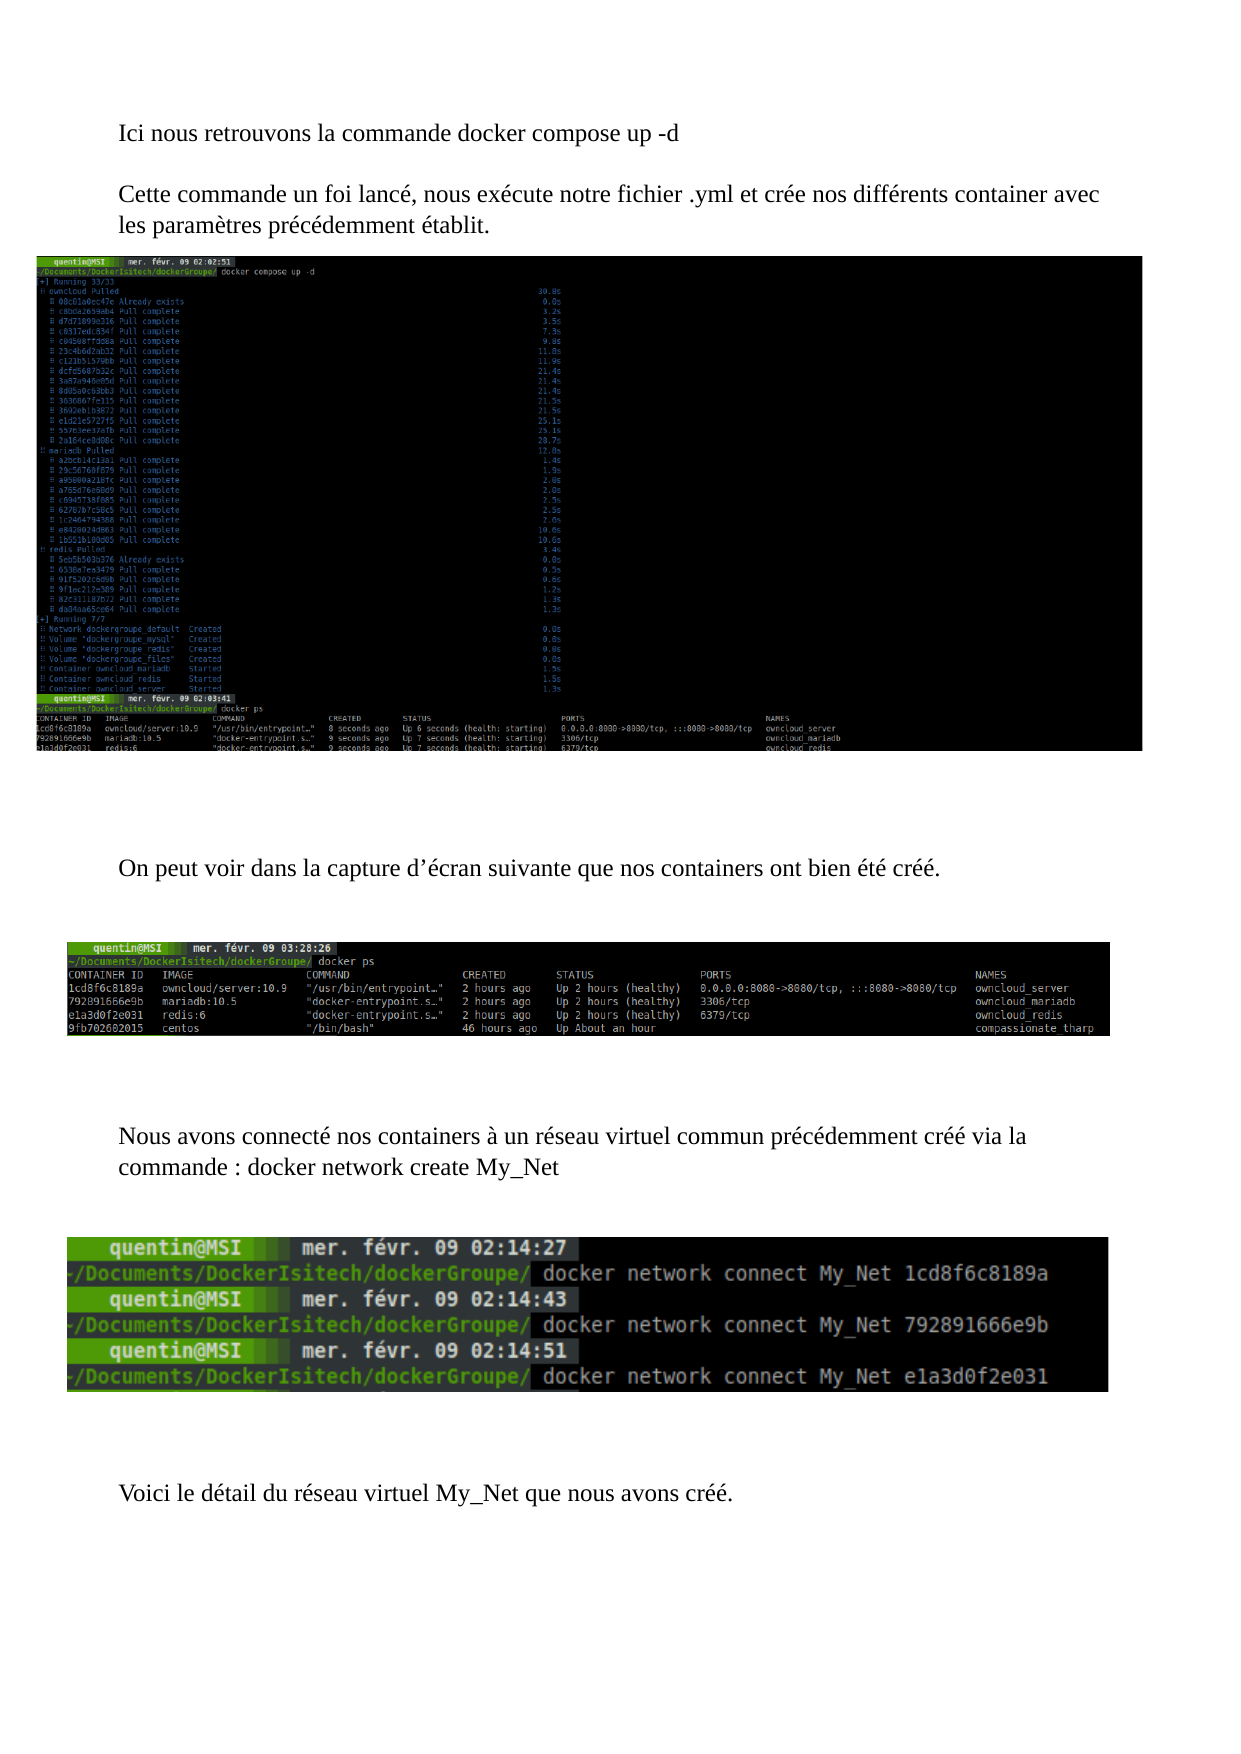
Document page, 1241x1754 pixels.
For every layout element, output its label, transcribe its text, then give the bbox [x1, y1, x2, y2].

text On peut voir dans la capture d’écran suivante que nos containers ont bien été créé. [118, 853, 1122, 881]
text Cette commande un foi lancé, nous exécute notre fichier .yml et crée nos différents container avec les paramètres précédemment établit. [118, 179, 1122, 239]
picture [67, 942, 1114, 1036]
text Ici nous retrouvons la commande docker compose up -d [118, 118, 1122, 147]
picture [38, 256, 1145, 753]
text Nous avons connecté nos containers à un réseau virtuel commun précédemment créé via la commande : docker network create My_Net [118, 1121, 1122, 1181]
text Voici le détail du réseau virtuel My_Net que nous avons créé. [118, 1478, 1122, 1507]
picture [67, 1237, 1115, 1392]
